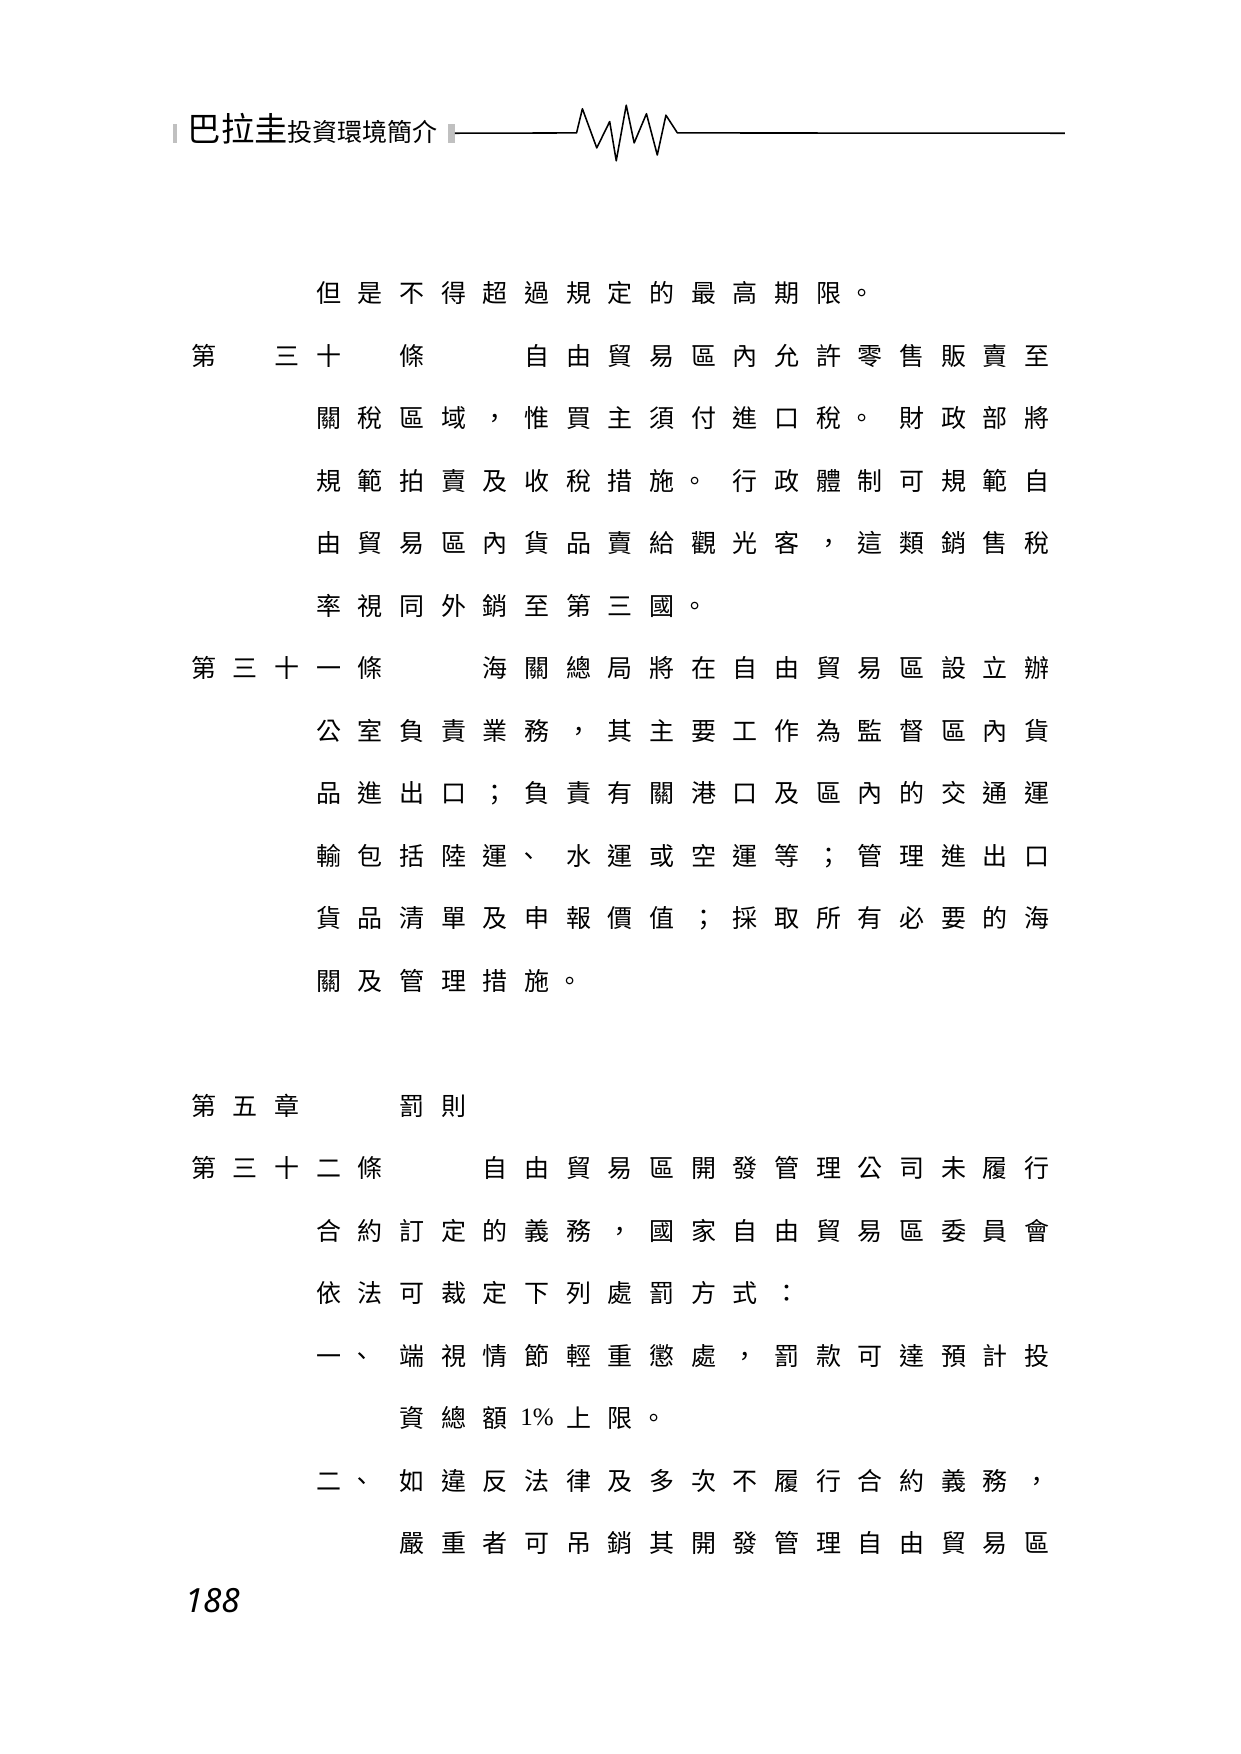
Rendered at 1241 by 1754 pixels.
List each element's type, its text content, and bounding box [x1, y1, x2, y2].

text 一、端視情節輕重懲處，罰款可達預計投資總額1%上限。 [306, 1313, 1058, 1438]
text 二、如違反法律及多次不履行合約義務，嚴重者可吊銷其開發管理自由貿易區 [306, 1438, 1058, 1563]
text 第三十一條 海關總局將在自由貿易區設立辦公室負責業務，其主要工作為監督區內貨品進出口；負責有關港口及區內的交通運輸包括陸運、水運或空運等；管理進出口貨品清單及申報價值；採取所有必要的海關及管理措施。 [183, 625, 1058, 1000]
text 但是不得超過規定的最高期限。 [183, 250, 1058, 313]
text 第 三十 條 自由貿易區內允許零售販賣至關稅區域，惟買主須付進口稅。財政部將規範拍賣及收稅措施。行政體制可規範自由貿易區內貨品賣給觀光客，這類銷售稅率視同外銷至第三國。 [183, 313, 1058, 625]
text 第五章 罰則 [183, 1063, 1058, 1125]
text 第三十二條 自由貿易區開發管理公司未履行合約訂定的義務，國家自由貿易區委員會依法可裁定下列處罰方式： [183, 1125, 1058, 1313]
